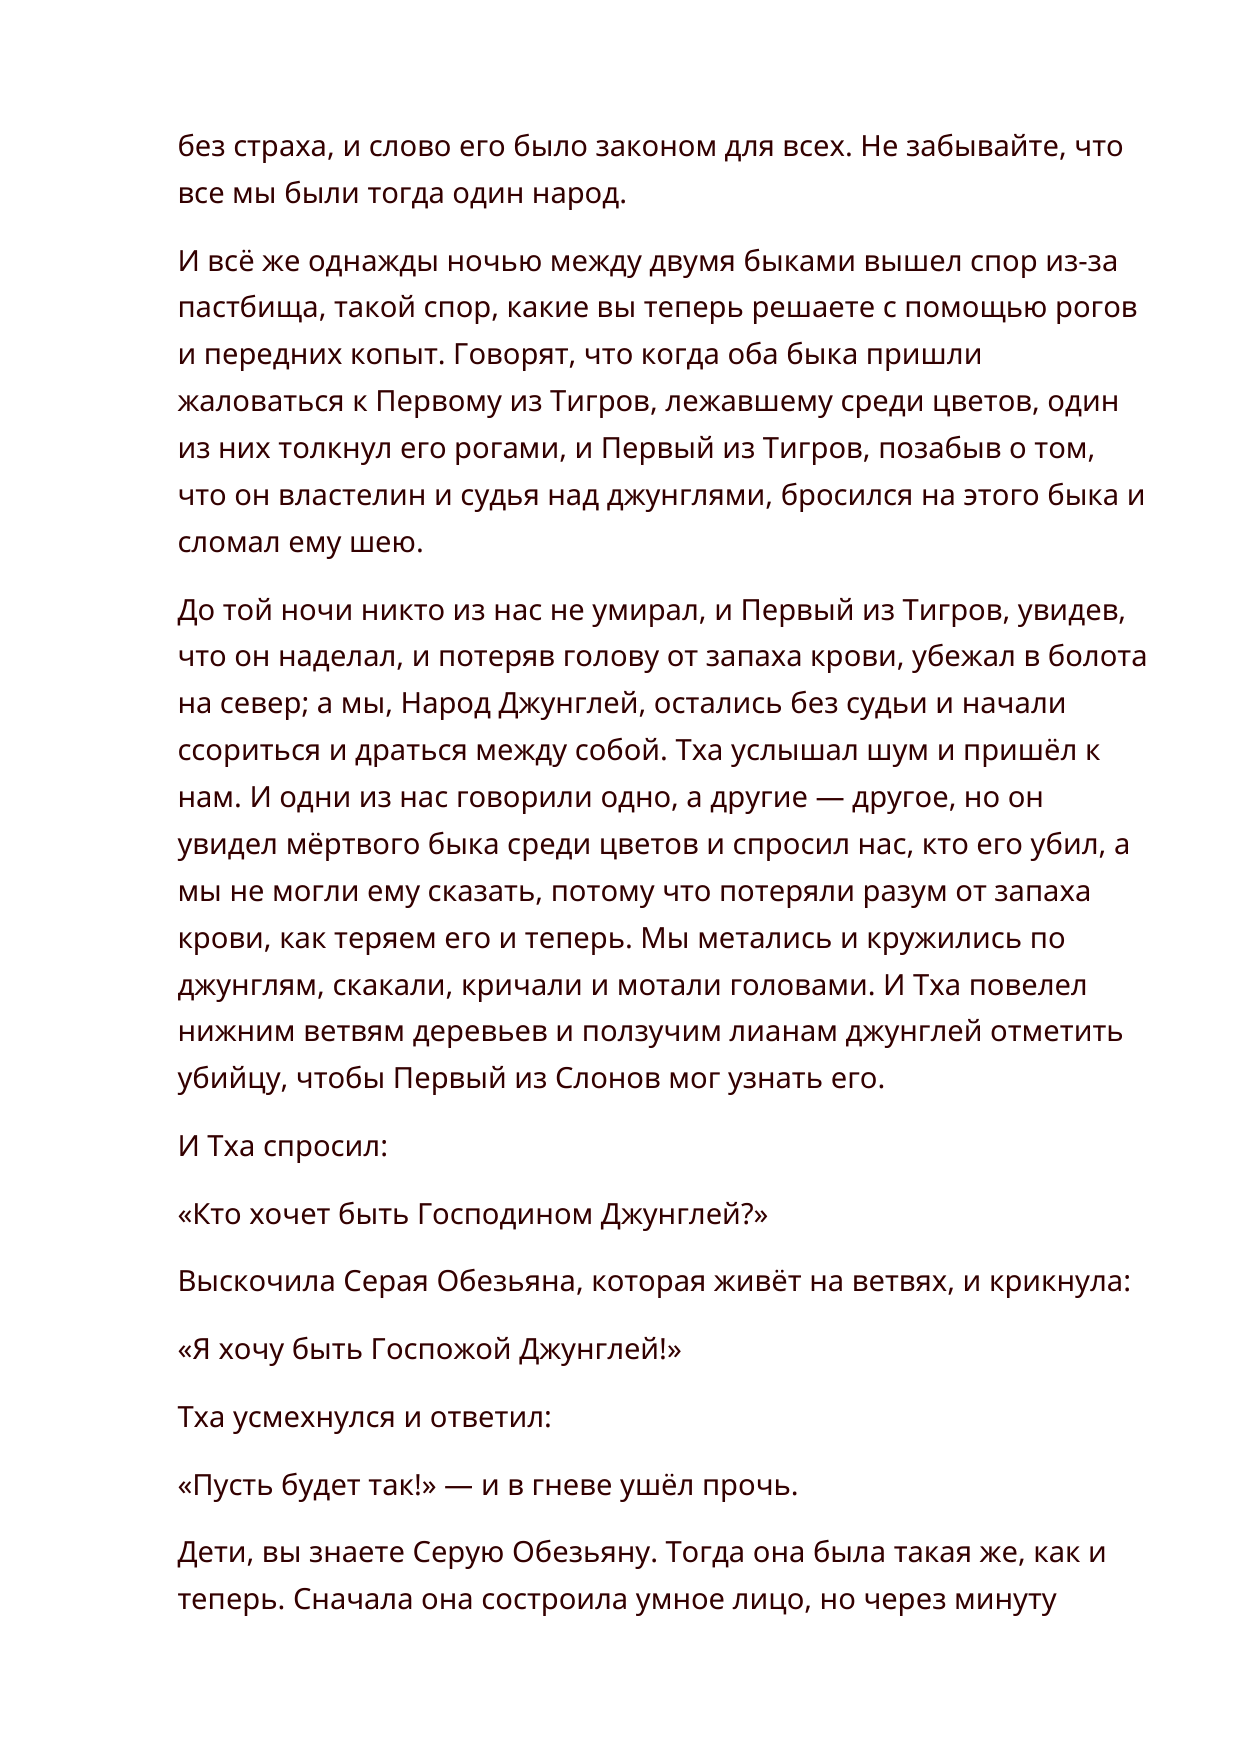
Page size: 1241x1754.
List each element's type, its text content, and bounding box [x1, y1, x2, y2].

text И Тха спросил: [177, 1118, 1152, 1165]
text «Кто хочет быть Господином Джунглей?» [177, 1186, 1152, 1233]
text До той ночи никто из нас не умирал, и Первый из Тигров, увидев, что он наделал, и потеряв голову от запаха крови, убежал в болота на север; а мы, Народ Джунглей, остались без судьи и начали ссориться и драться между собой. Тха услышал шум и пришёл к нам. И одни из нас говорили одно, а другие — другое, но он увидел мёртвого быка среди цветов и спросил нас, кто его убил, а мы не могли ему сказать, потому что потеряли разум от запаха крови, как теряем его и теперь. Мы метались и кружились по джунглям, скакали, кричали и мотали головами. И Тха повелел нижним ветвям деревьев и ползучим лианам джунглей отметить убийцу, чтобы Первый из Слонов мог узнать его. [177, 582, 1152, 1097]
text «Я хочу быть Госпожой Джунглей!» [177, 1321, 1152, 1368]
text И всё же однажды ночью между двумя быками вышел спор из-за пастбища, такой спор, какие вы теперь решаете с помощью рогов и передних копыт. Говорят, что когда оба быка пришли жаловаться к Первому из Тигров, лежавшему среди цветов, один из них толкнул его рогами, и Первый из Тигров, позабыв о том, что он властелин и судья над джунглями, бросился на этого быка и сломал ему шею. [177, 233, 1152, 561]
text «Пусть будет так!» — и в гневе ушёл прочь. [177, 1457, 1152, 1503]
text Дети, вы знаете Серую Обезьяну. Тогда она была такая же, как и теперь. Сначала она состроила умное лицо, но через минуту [177, 1524, 1152, 1618]
text без страха, и слово его было законом для всех. Не забывайте, что все мы были тогда один народ. [177, 118, 1152, 212]
text Выскочила Серая Обезьяна, которая живёт на ветвях, и крикнула: [177, 1253, 1152, 1300]
text Тха усмехнулся и ответил: [177, 1389, 1152, 1436]
